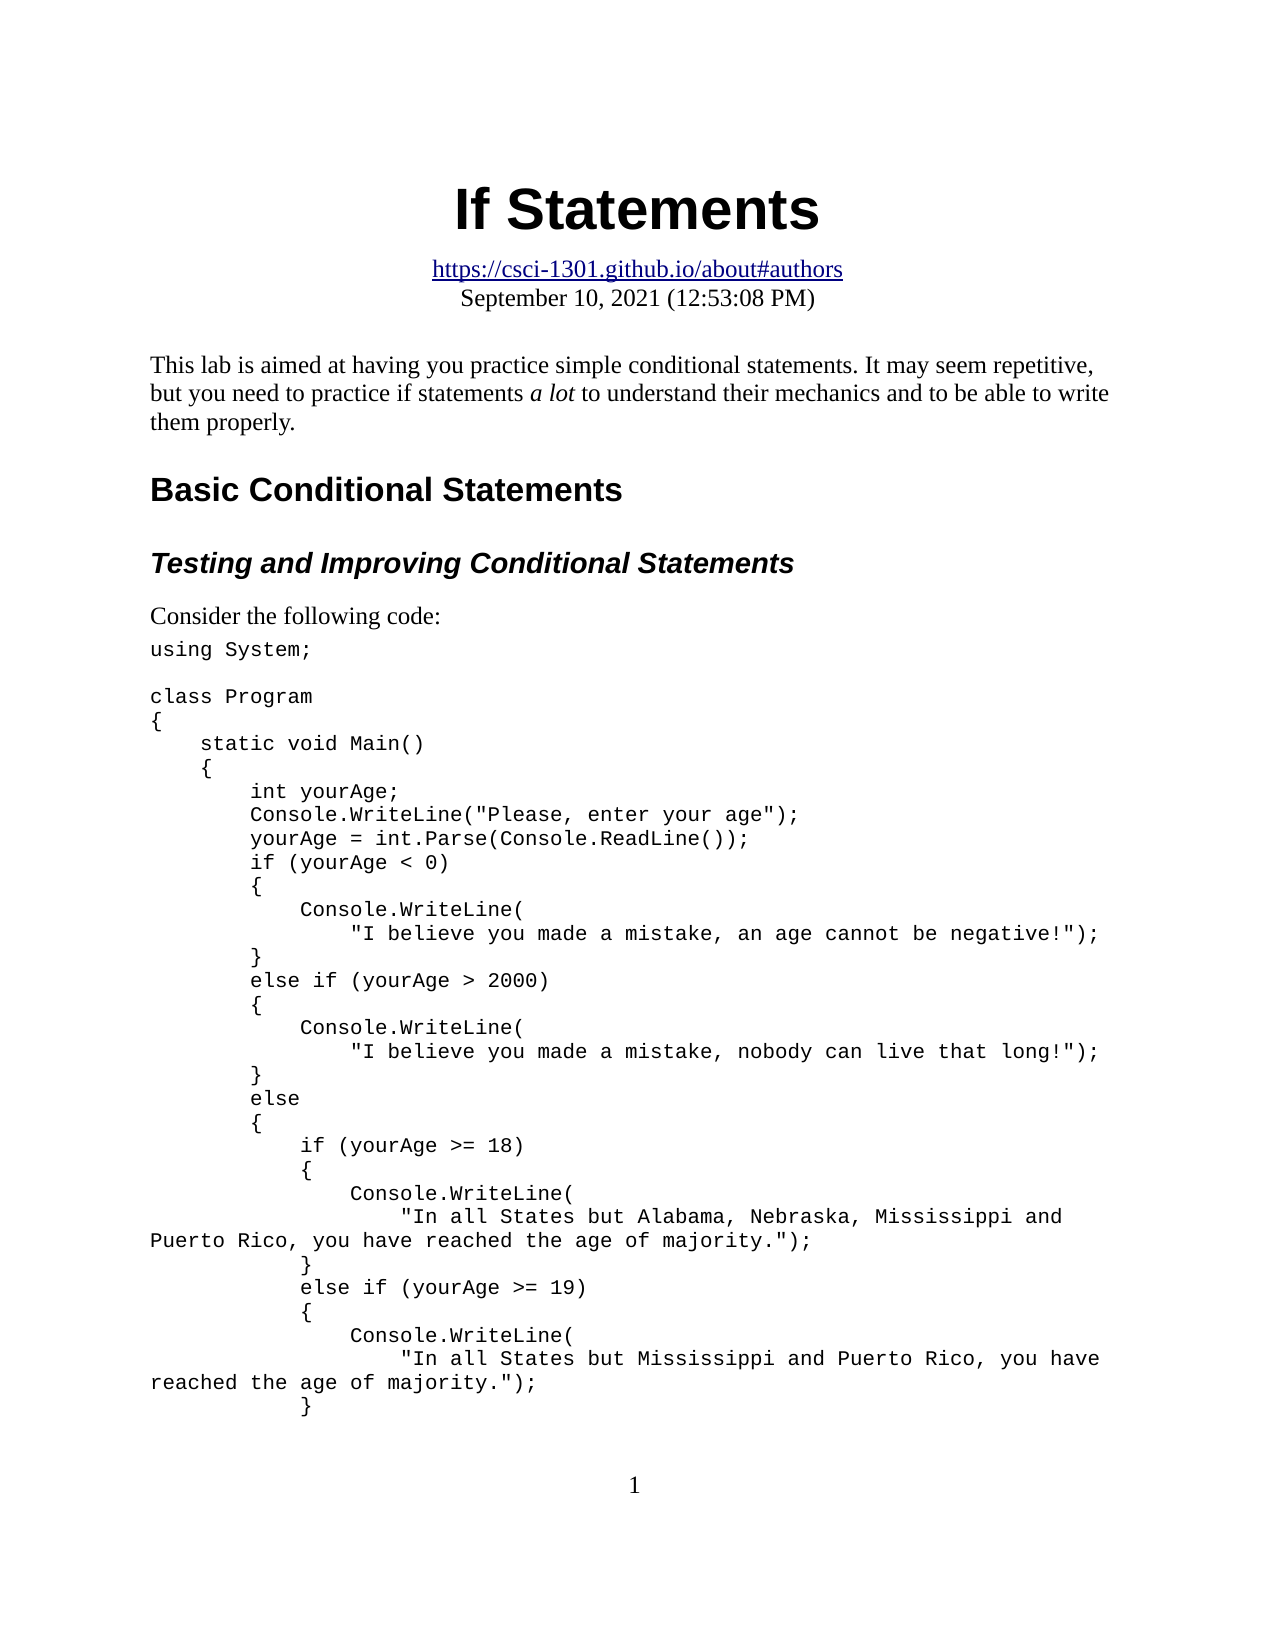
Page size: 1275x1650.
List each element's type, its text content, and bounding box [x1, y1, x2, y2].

text static void Main() [150, 733, 1125, 757]
text This lab is aimed at having you practice simple conditional statements. It may seem repetitive, but you need to practice if statements a lot to understand their mechanics and to be able to write them properly. [150, 350, 1125, 436]
text } [150, 1254, 1125, 1277]
text "I believe you made a mistake, an age cannot be negative!"); [150, 923, 1125, 946]
text Console.WriteLine( [150, 1017, 1125, 1041]
text { [150, 875, 1125, 899]
text https://csci-1301.github.io/about#authors [150, 254, 1125, 283]
text { [150, 1112, 1125, 1135]
text { [150, 1159, 1125, 1183]
text { [150, 710, 1125, 733]
text } [150, 1396, 1125, 1419]
text September 10, 2021 (12:53:08 PM) [150, 283, 1125, 312]
text Console.WriteLine("Please, enter your age"); [150, 804, 1125, 828]
text int yourAge; [150, 781, 1125, 804]
title If Statements [150, 175, 1125, 242]
text Console.WriteLine( [150, 899, 1125, 923]
subtitle Basic Conditional Statements [150, 470, 1125, 509]
text } [150, 946, 1125, 970]
text Consider the following code: [150, 601, 1125, 630]
text using System; [150, 639, 1125, 662]
text "In all States but Mississippi and Puerto Rico, you have reached the age of majority."); [150, 1348, 1125, 1396]
text Console.WriteLine( [150, 1183, 1125, 1206]
text } [150, 1064, 1125, 1088]
text { [150, 757, 1125, 781]
text "I believe you made a mistake, nobody can live that long!"); [150, 1041, 1125, 1064]
text if (yourAge < 0) [150, 852, 1125, 875]
text { [150, 1301, 1125, 1324]
text else if (yourAge >= 19) [150, 1277, 1125, 1301]
text class Program [150, 686, 1125, 710]
text { [150, 993, 1125, 1017]
text else if (yourAge > 2000) [150, 970, 1125, 993]
text if (yourAge >= 18) [150, 1135, 1125, 1159]
text "In all States but Alabama, Nebraska, Mississippi and Puerto Rico, you have reached the age of majority."); [150, 1206, 1125, 1254]
subtitle Testing and Improving Conditional Statements [150, 546, 1125, 580]
text else [150, 1088, 1125, 1112]
text yourAge = int.Parse(Console.ReadLine()); [150, 828, 1125, 852]
text Console.WriteLine( [150, 1324, 1125, 1348]
